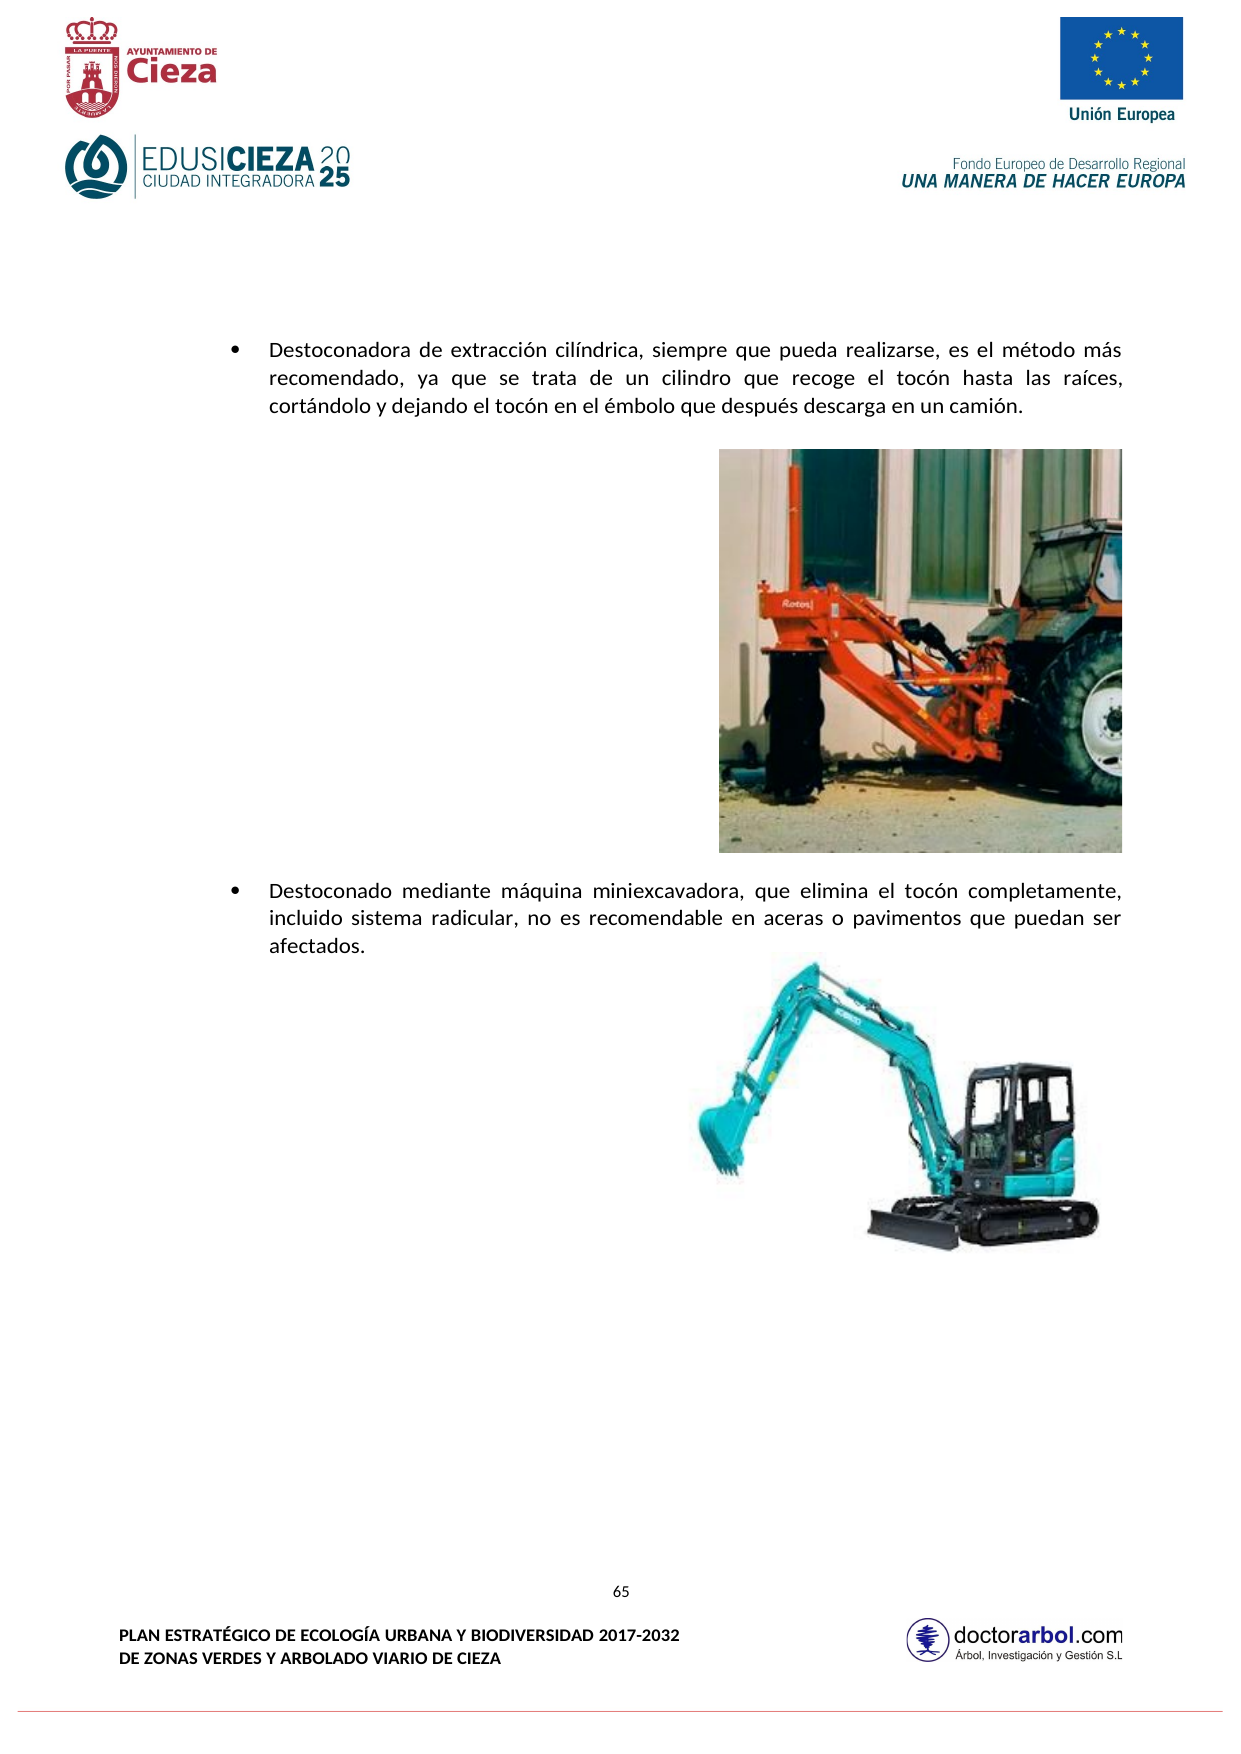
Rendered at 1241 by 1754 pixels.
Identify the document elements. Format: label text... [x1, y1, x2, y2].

text PLAN ESTRATÉGICO DE ECOLOGÍA URBANA Y BIODIVERSIDAD 2017-2032 DE ZONAS VERDES Y ARBOLADO VIARIO DE CIEZA [119, 1624, 699, 1668]
list Destoconadora de extracción cilíndrica, siempre que pueda realizarse, es el método más recomendado, ya que se trata de un cilindro que recoge el tocón hasta las raíces, cortándolo y dejando el tocón en el émbolo que después descarga en un camión. [231, 336, 1123, 418]
list Destoconado mediante máquina miniexcavadora, que elimina el tocón completamente, incluido sistema radicular, no es recomendable en aceras o pavimentos que puedan ser afectados. [231, 877, 1123, 958]
picture [17, 17, 1223, 1712]
text 65 [142, 1576, 1100, 1601]
